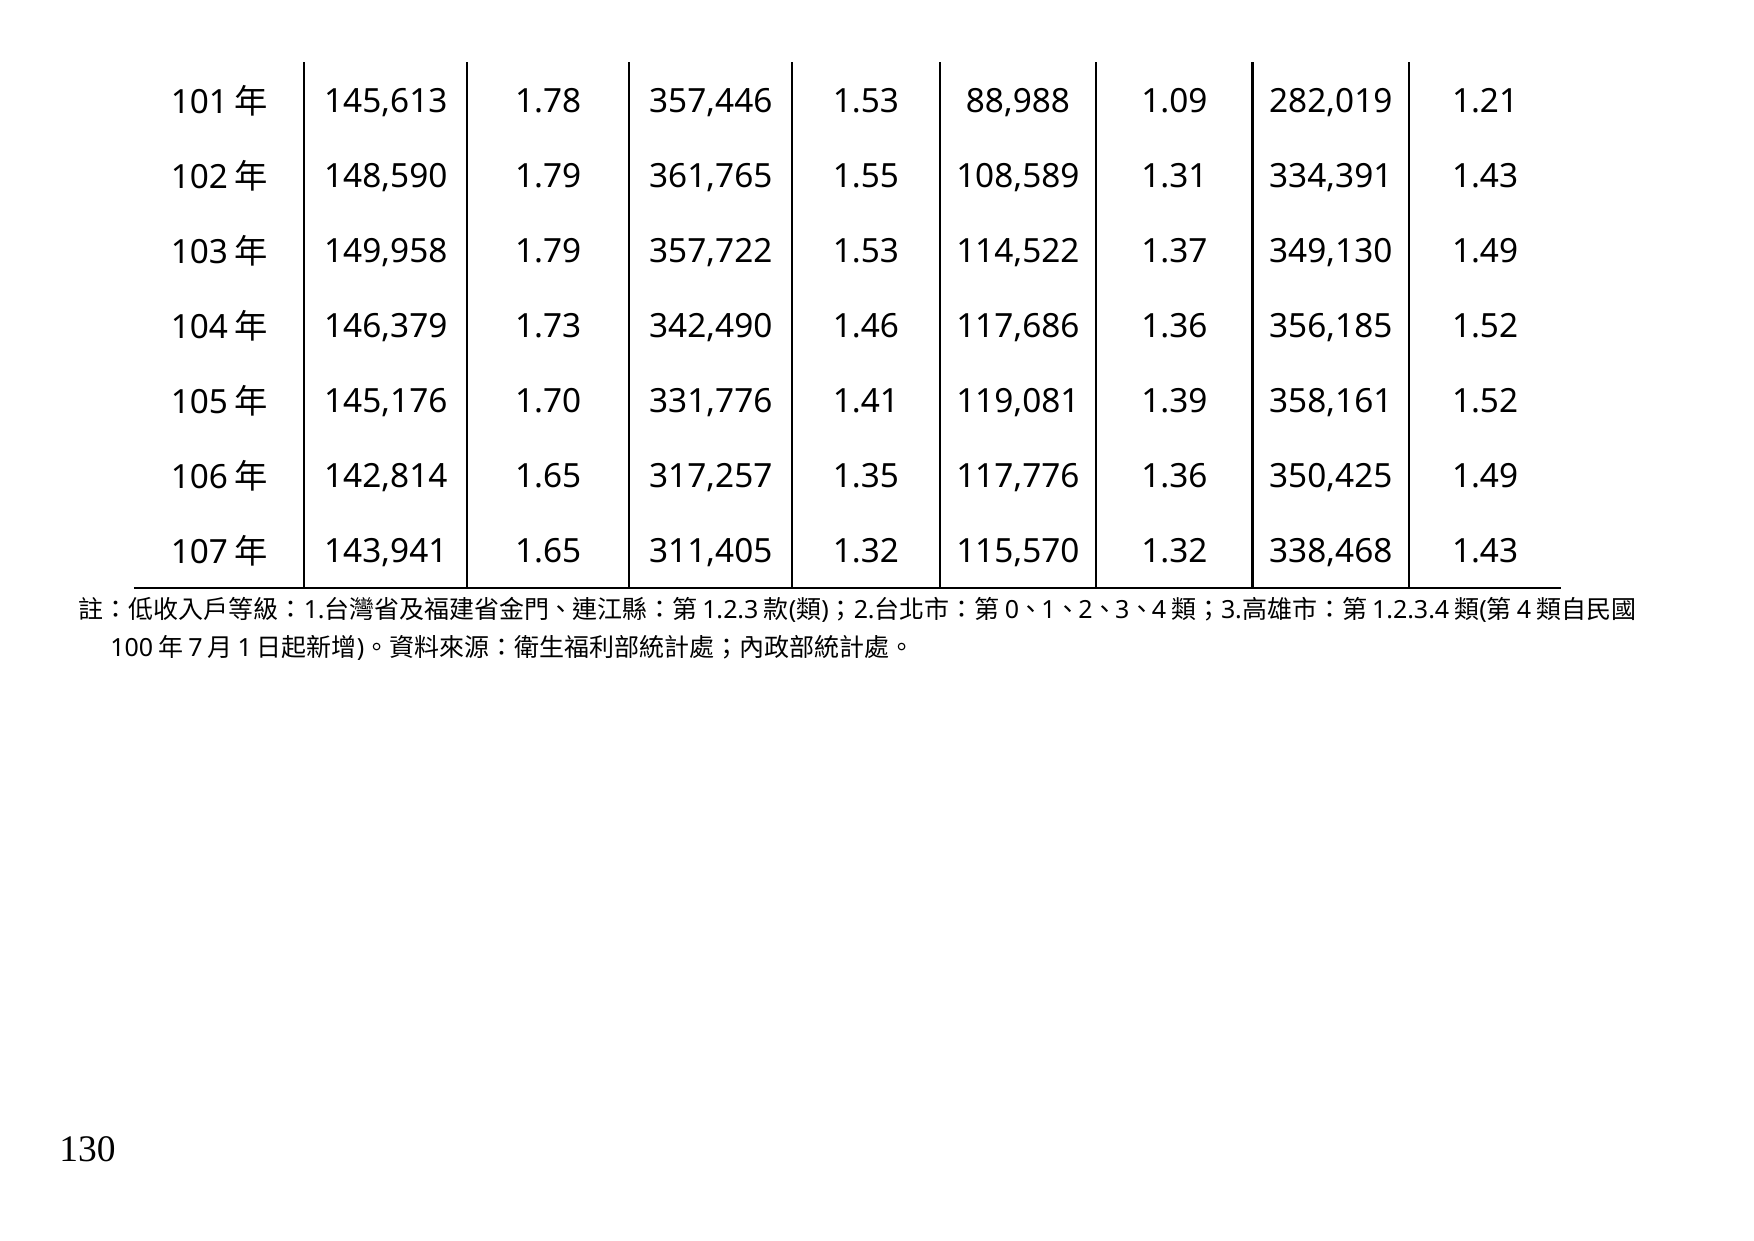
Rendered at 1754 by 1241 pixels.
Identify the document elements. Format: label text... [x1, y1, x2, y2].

table_cell 143,941 [305, 512, 466, 587]
table_cell 1.55 [793, 137, 939, 212]
table_cell 117,686 [941, 287, 1095, 362]
table_cell 103年 [134, 212, 303, 287]
table_cell 1.70 [468, 362, 628, 437]
table_cell 1.79 [468, 212, 628, 287]
table_cell 282,019 [1254, 62, 1408, 137]
table_cell 1.78 [468, 62, 628, 137]
table_cell 1.53 [793, 62, 939, 137]
table_cell 101年 [134, 62, 303, 137]
table_cell 1.46 [793, 287, 939, 362]
table_cell 350,425 [1254, 437, 1408, 512]
table_cell 1.31 [1097, 137, 1251, 212]
table_cell 117,776 [941, 437, 1095, 512]
table_cell 1.43 [1410, 137, 1561, 212]
table_cell 114,522 [941, 212, 1095, 287]
table_cell 102年 [134, 137, 303, 212]
table_cell 311,405 [630, 512, 791, 587]
table_cell 108,589 [941, 137, 1095, 212]
table_cell 1.36 [1097, 437, 1251, 512]
table_cell 88,988 [941, 62, 1095, 137]
table_cell 1.65 [468, 512, 628, 587]
table_cell 1.53 [793, 212, 939, 287]
table_cell 358,161 [1254, 362, 1408, 437]
table_cell 1.73 [468, 287, 628, 362]
table_cell 105年 [134, 362, 303, 437]
table_cell 1.52 [1410, 362, 1561, 437]
table_cell 1.43 [1410, 512, 1561, 587]
table_cell 1.09 [1097, 62, 1251, 137]
table_cell 1.21 [1410, 62, 1561, 137]
table_cell 356,185 [1254, 287, 1408, 362]
table_cell 1.79 [468, 137, 628, 212]
table_cell 342,490 [630, 287, 791, 362]
table_cell 1.37 [1097, 212, 1251, 287]
table_cell 1.35 [793, 437, 939, 512]
table_cell 357,722 [630, 212, 791, 287]
table_cell 1.65 [468, 437, 628, 512]
table_cell 119,081 [941, 362, 1095, 437]
table_cell 349,130 [1254, 212, 1408, 287]
table_cell 317,257 [630, 437, 791, 512]
table_cell 1.39 [1097, 362, 1251, 437]
table_cell 334,391 [1254, 137, 1408, 212]
table_cell 107年 [134, 512, 303, 587]
table_cell 142,814 [305, 437, 466, 512]
table_cell 1.49 [1410, 437, 1561, 512]
table_cell 338,468 [1254, 512, 1408, 587]
table_cell 331,776 [630, 362, 791, 437]
table_cell 361,765 [630, 137, 791, 212]
table_cell 146,379 [305, 287, 466, 362]
text 註：低收入戶等級：1.台灣省及福建省金門、連江縣：第1.2.3款(類)；2.台北市：第0、1、2、3、4類；3.高雄市：第1.2.3.4類(第4類自民國100年7月1日起新增)。資料來源：衛生福利部統計處；內政部統計處。 [59, 589, 1636, 664]
table_cell 145,613 [305, 62, 466, 137]
table_cell 104年 [134, 287, 303, 362]
table_cell 1.32 [793, 512, 939, 587]
table_cell 148,590 [305, 137, 466, 212]
table_cell 106年 [134, 437, 303, 512]
table_cell 1.49 [1410, 212, 1561, 287]
table_cell 1.41 [793, 362, 939, 437]
table_cell 145,176 [305, 362, 466, 437]
table_cell 115,570 [941, 512, 1095, 587]
table_cell 1.52 [1410, 287, 1561, 362]
table_cell 1.36 [1097, 287, 1251, 362]
table_cell 1.32 [1097, 512, 1251, 587]
table_cell 149,958 [305, 212, 466, 287]
table_cell 357,446 [630, 62, 791, 137]
